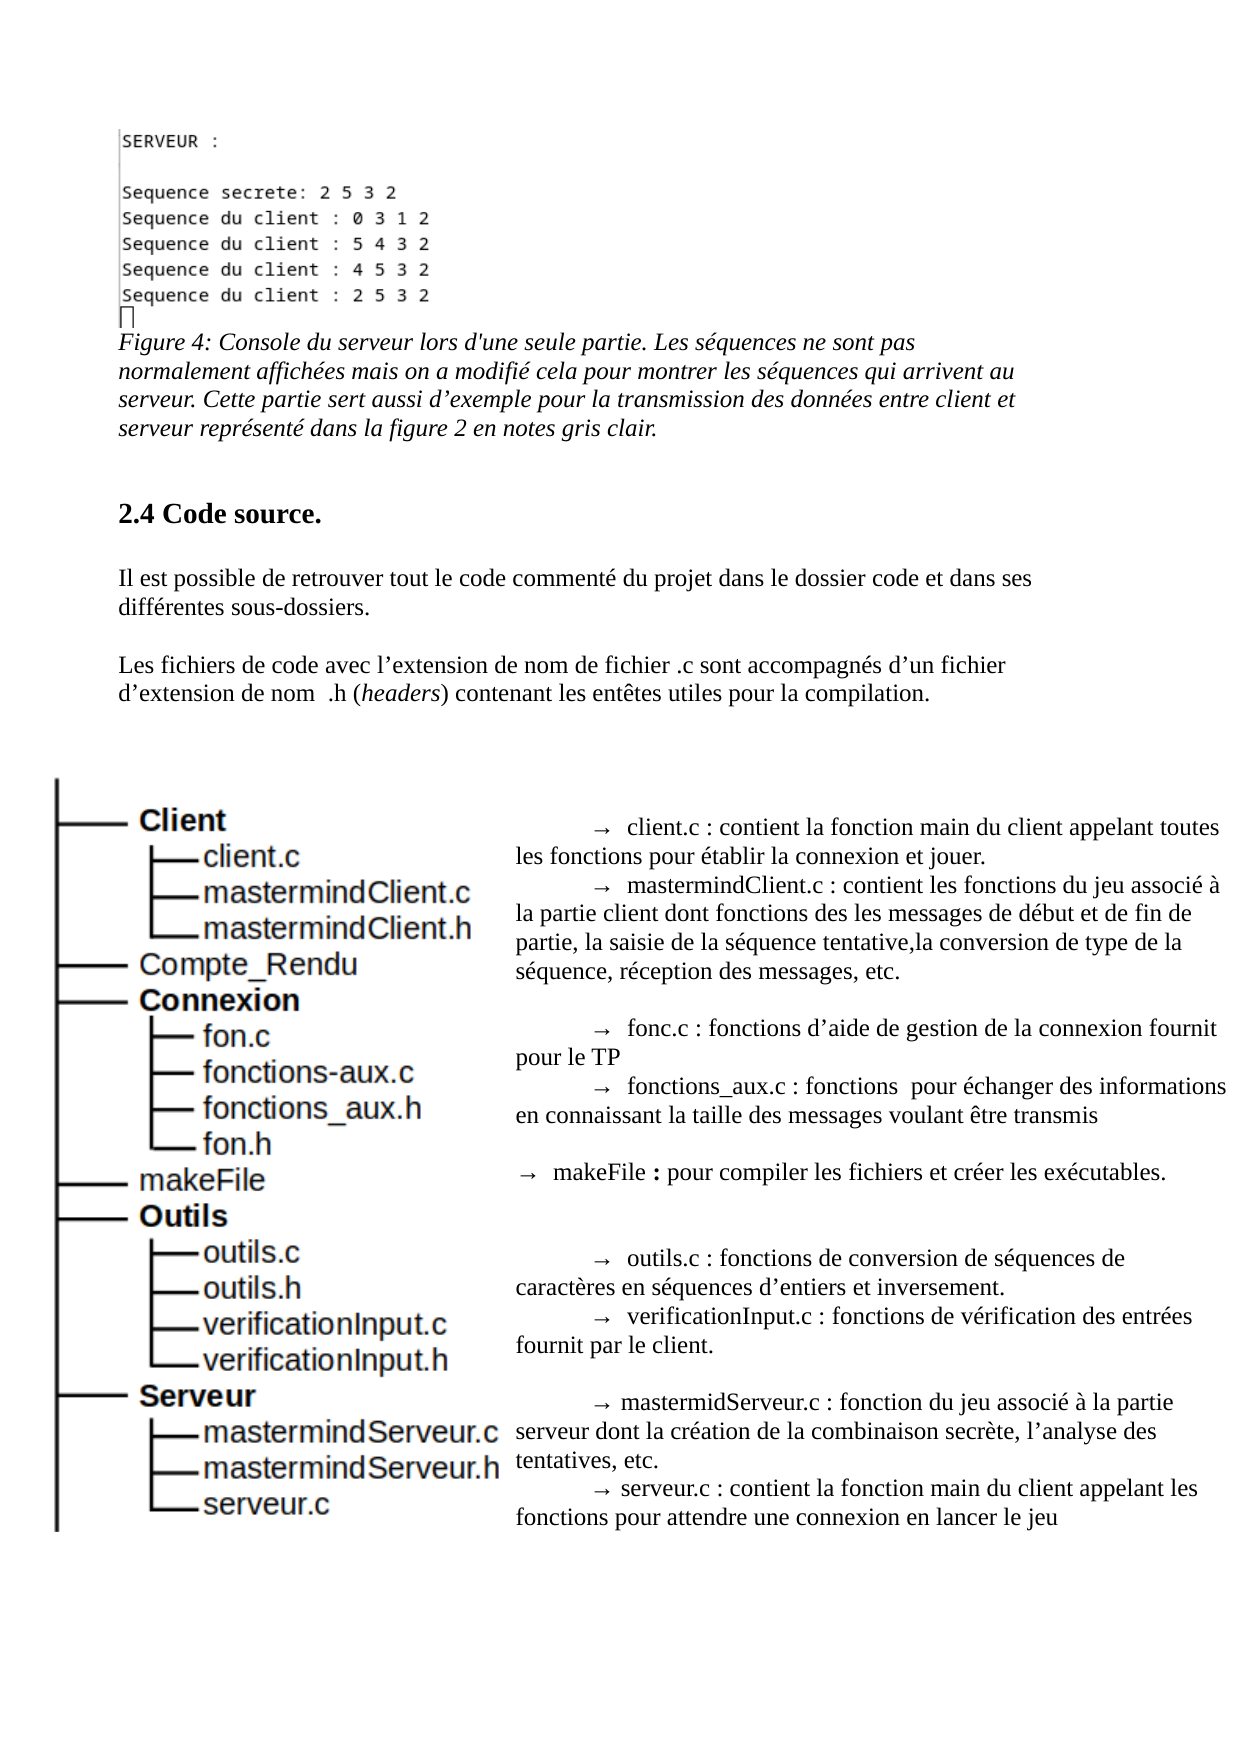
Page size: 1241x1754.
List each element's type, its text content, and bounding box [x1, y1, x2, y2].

text Les fichiers de code avec l’extension de nom de fichier .c sont accompagnés d’un fichier d’extension de nom .h (headers) contenant les entêtes utiles pour la compilation. [118, 650, 1122, 707]
picture [0, 750, 574, 1532]
picture [118, 129, 1020, 328]
text Figure 4: Console du serveur lors d'une seule partie. Les séquences ne sont pas normalement affichées mais on a modifié cela pour montrer les séquences qui arrivent au serveur. Cette partie sert aussi d’exemple pour la transmission des données entre client et serveur représenté dans la figure 2 en notes gris clair. [118, 328, 1019, 442]
text Il est possible de retrouver tout le code commenté du projet dans le dossier code et dans ses différentes sous-dossiers. [118, 563, 1122, 621]
text 2.4 Code source. [118, 496, 1122, 530]
